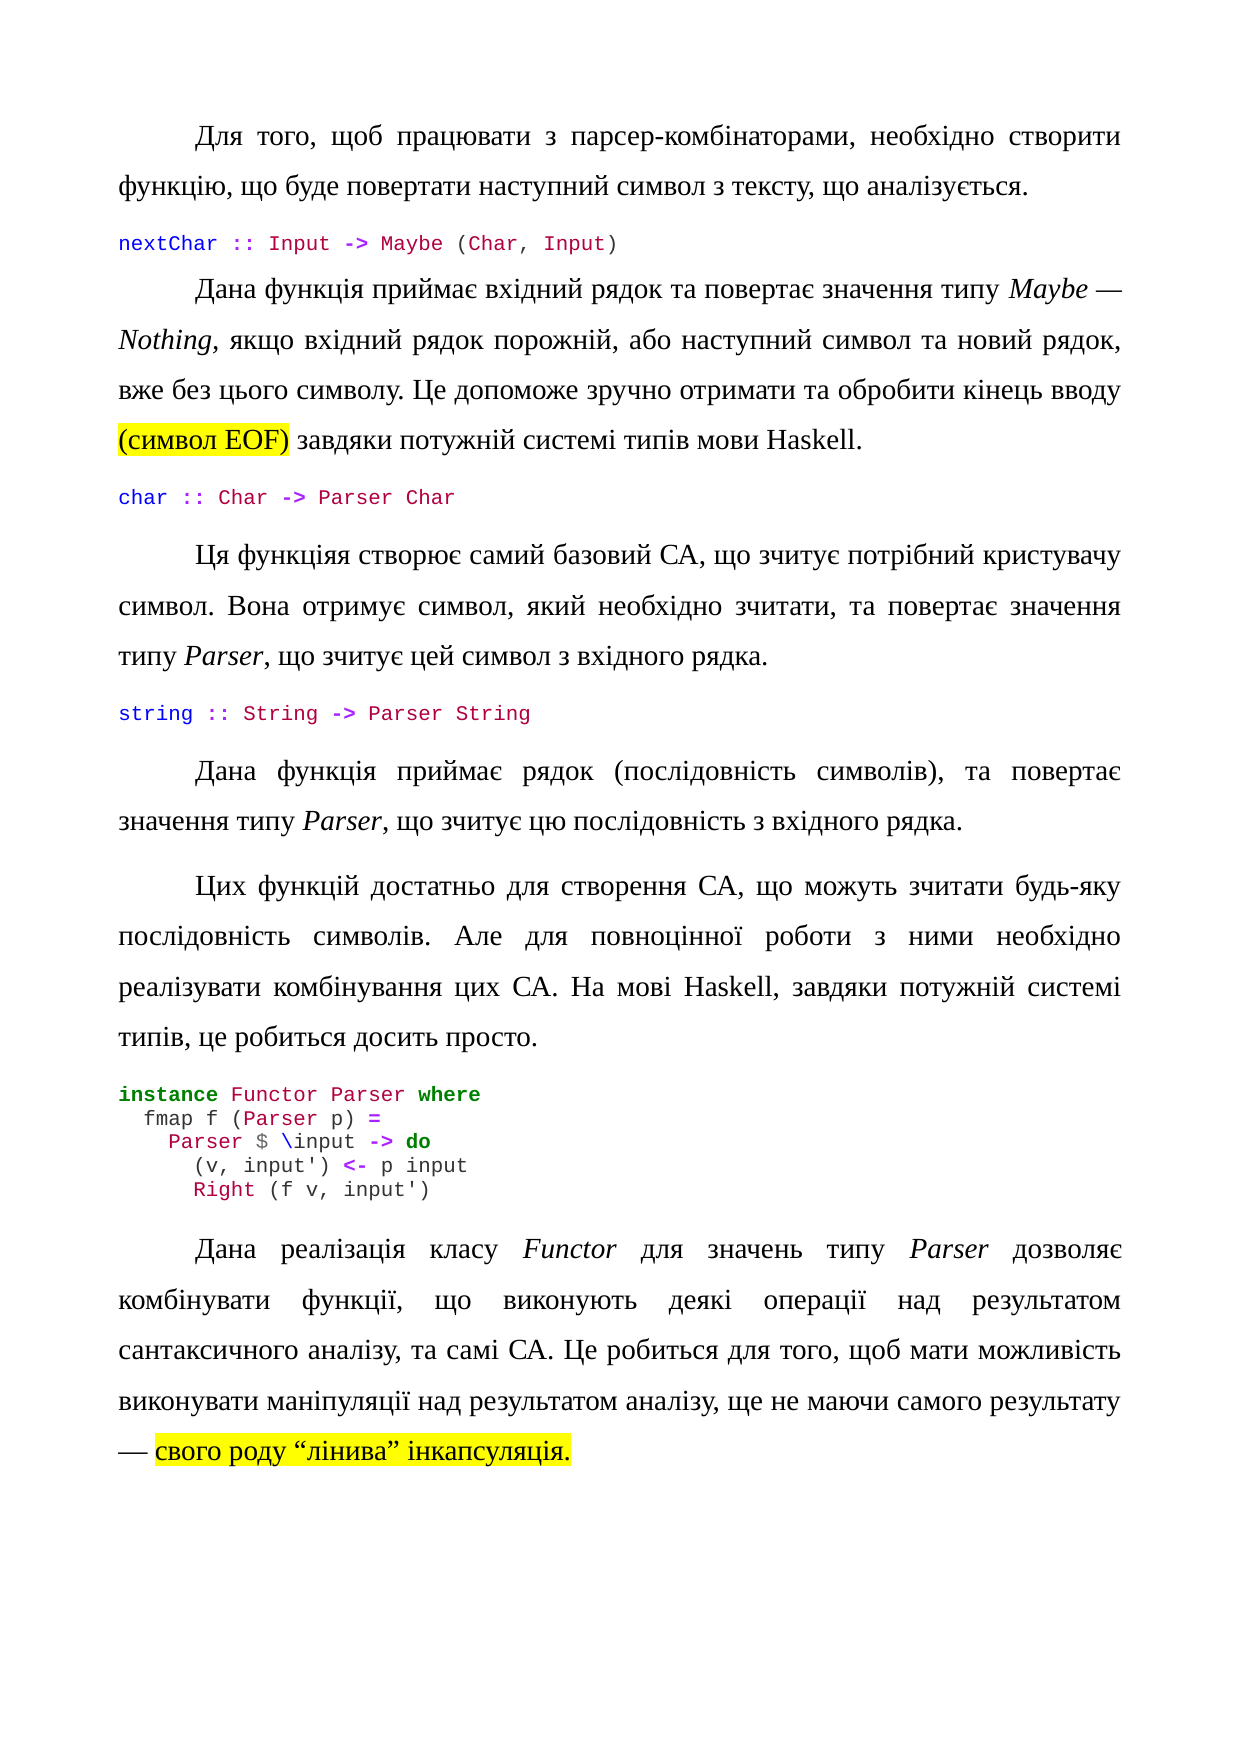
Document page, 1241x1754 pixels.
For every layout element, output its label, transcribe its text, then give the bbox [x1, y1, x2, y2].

text string :: String -> Parser String [118, 703, 1122, 727]
text Для того, щоб працювати з парсер-комбінаторами, необхідно створити функцію, що буде повертати наступний символ з тексту, що аналізується. [118, 118, 1122, 202]
text Цих функцій достатньо для створення СА, що можуть зчитати будь-яку послідовність символів. Але для повноцінної роботи з ними необхідно реалізувати комбінування цих СА. На мові Haskell, завдяки потужній системі типів, це робиться досить просто. [118, 868, 1122, 1053]
text Дана функція приймає рядок (послідовність символів), та повертає значення типу Parser, що зчитує цю послідовність з вхідного рядка. [118, 753, 1122, 837]
text Right (f v, input') [118, 1178, 1122, 1202]
text Дана функція приймає вхідний рядок та повертає значення типу Maybe — Nothing, якщо вхідний рядок порожній, або наступний символ та новий рядок, вже без цього символу. Це допоможе зручно отримати та обробити кінець вводу (символ EOF) завдяки потужній системі типів мови Haskell. [118, 272, 1122, 456]
text fmap f (Parser p) = [118, 1108, 1122, 1131]
text nextChar :: Input -> Maybe (Char, Input) [118, 233, 1122, 257]
text Дана реалізація класу Functor для значень типу Parser дозволяє комбінувати функції, що виконують деякі операції над результатом сантаксичного аналізу, та самі СА. Це робиться для того, щоб мати можливість виконувати маніпуляції над результатом аналізу, ще не маючи самого результату — свого роду “лінива” інкапсуляція. [118, 1232, 1122, 1466]
text Parser $ \input -> do [118, 1131, 1122, 1155]
text (v, input') <- p input [118, 1155, 1122, 1178]
text instance Functor Parser where [118, 1084, 1122, 1108]
text Ця функціяя створює самий базовий СА, що зчитує потрібний кристувачу символ. Вона отримує символ, який необхідно зчитати, та повертає значення типу Parser, що зчитує цей символ з вхідного рядка. [118, 537, 1122, 672]
text char :: Char -> Parser Char [118, 487, 1122, 511]
